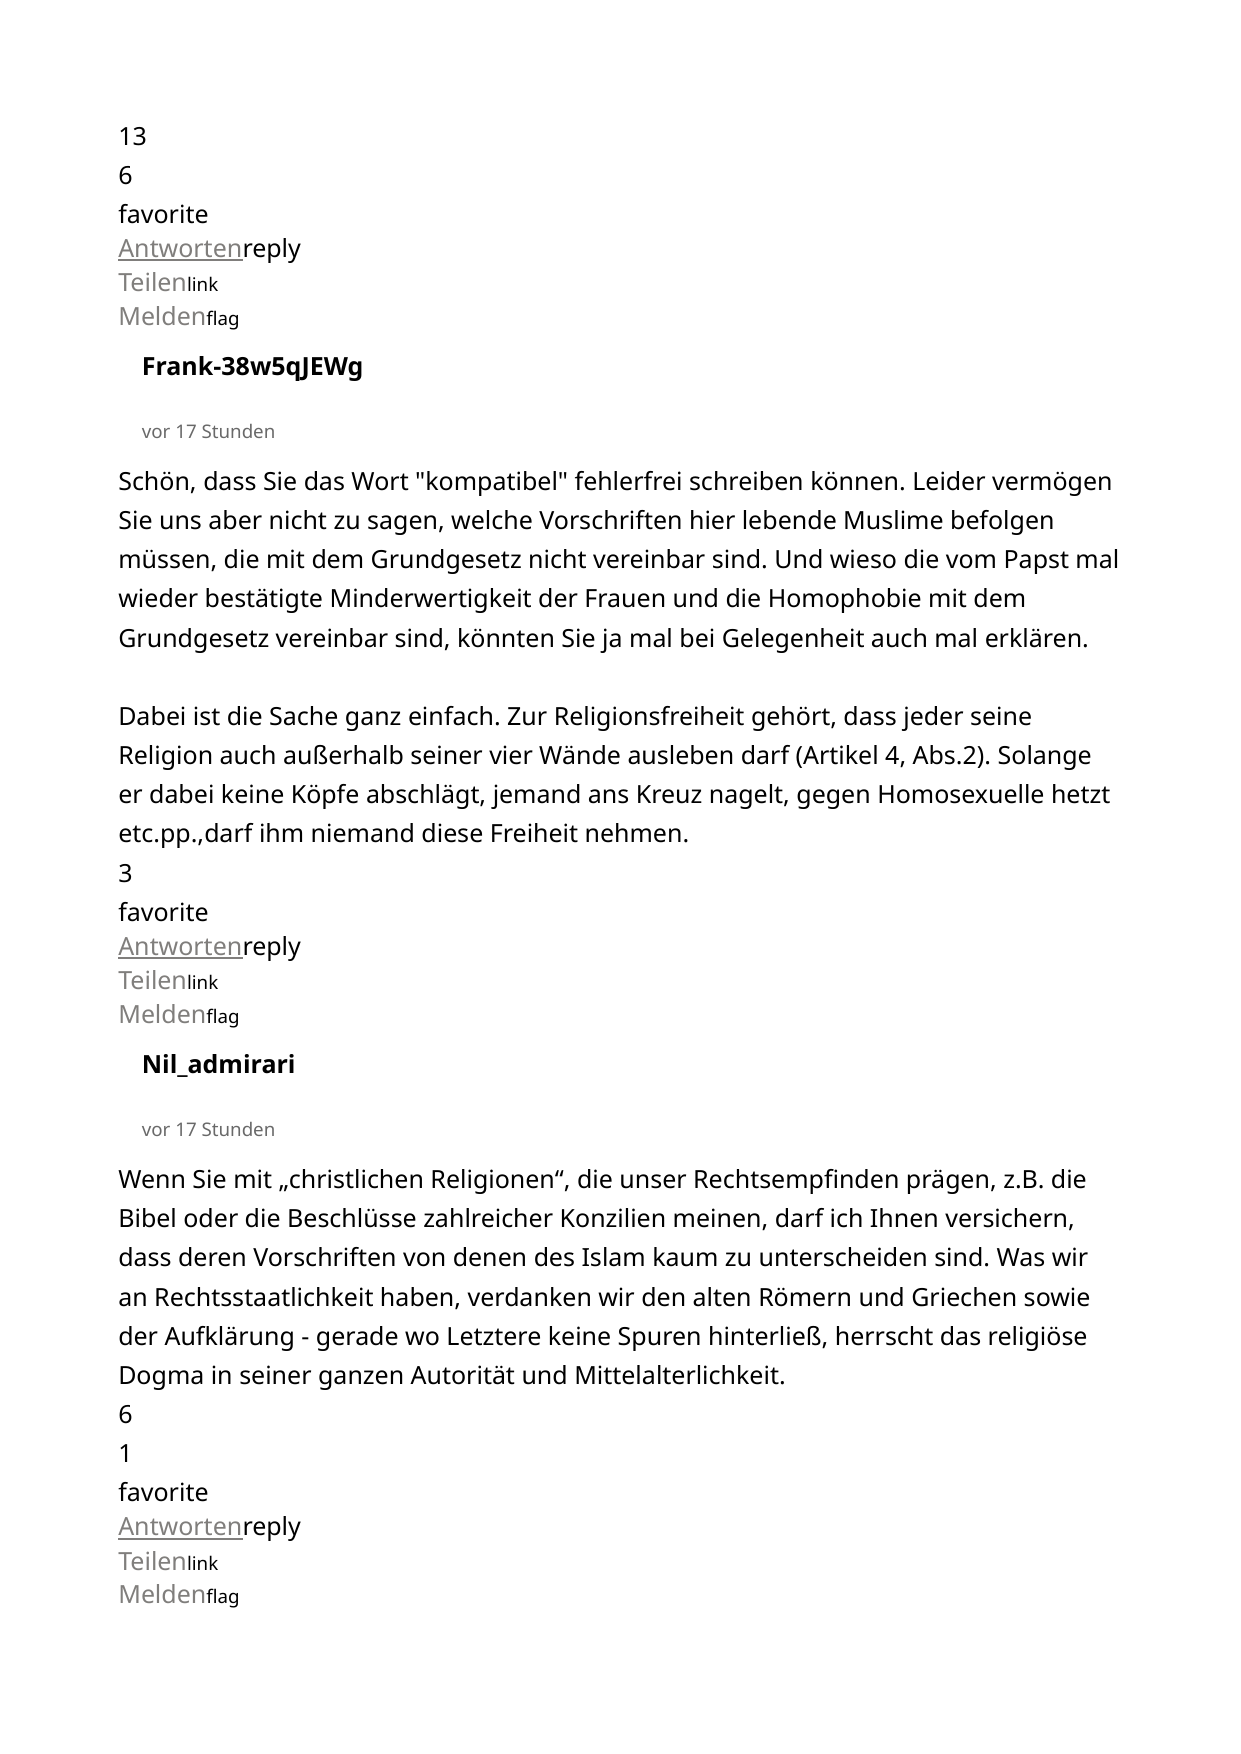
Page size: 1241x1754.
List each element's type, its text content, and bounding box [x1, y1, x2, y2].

text Schön, dass Sie das Wort "kompatibel" fehlerfrei schreiben können. Leider vermögen Sie uns aber nicht zu sagen, welche Vorschriften hier lebende Muslime befolgen müssen, die mit dem Grundgesetz nicht vereinbar sind. Und wieso die vom Papst mal wieder bestätigte Minderwertigkeit der Frauen und die Homophobie mit dem Grundgesetz vereinbar sind, könnten Sie ja mal bei Gelegenheit auch mal erklären. Dabei ist die Sache ganz einfach. Zur Religionsfreiheit gehört, dass jeder seine Religion auch außerhalb seiner vier Wände ausleben darf (Artikel 4, Abs.2). Solange er dabei keine Köpfe abschlägt, jemand ans Kreuz nagelt, gegen Homosexuelle hetzt etc.pp.,darf ihm niemand diese Freiheit nehmen. [118, 464, 1122, 850]
text 1 [118, 1436, 1122, 1470]
text Teilenlink [118, 963, 1122, 997]
text vor 17 Stunden [142, 1117, 1117, 1142]
text Meldenflag [118, 299, 1122, 333]
text Teilenlink [118, 264, 1122, 299]
text 13 [118, 118, 1122, 152]
text Meldenflag [118, 997, 1122, 1031]
text Nil_admirari [142, 1046, 1114, 1080]
text 3 [118, 855, 1122, 889]
text 6 [118, 1397, 1122, 1431]
text Antwortenreply [118, 928, 1122, 963]
text Teilenlink [118, 1543, 1122, 1577]
text Antwortenreply [118, 1509, 1122, 1543]
text 6 [118, 157, 1122, 191]
text favorite [118, 196, 1122, 231]
text vor 17 Stunden [142, 419, 1117, 444]
text favorite [118, 894, 1122, 928]
text Meldenflag [118, 1577, 1122, 1611]
text favorite [118, 1475, 1122, 1509]
text Frank-38w5qJEWg [142, 348, 1114, 382]
text Wenn Sie mit „christlichen Religionen“, die unser Rechtsempfinden prägen, z.B. die Bibel oder die Beschlüsse zahlreicher Konzilien meinen, darf ich Ihnen versichern, dass deren Vorschriften von denen des Islam kaum zu unterscheiden sind. Was wir an Rechtsstaatlichkeit haben, verdanken wir den alten Römern und Griechen sowie der Aufklärung - gerade wo Letztere keine Spuren hinterließ, herrscht das religiöse Dogma in seiner ganzen Autorität und Mittelalterlichkeit. [118, 1162, 1122, 1392]
text Antwortenreply [118, 231, 1122, 264]
